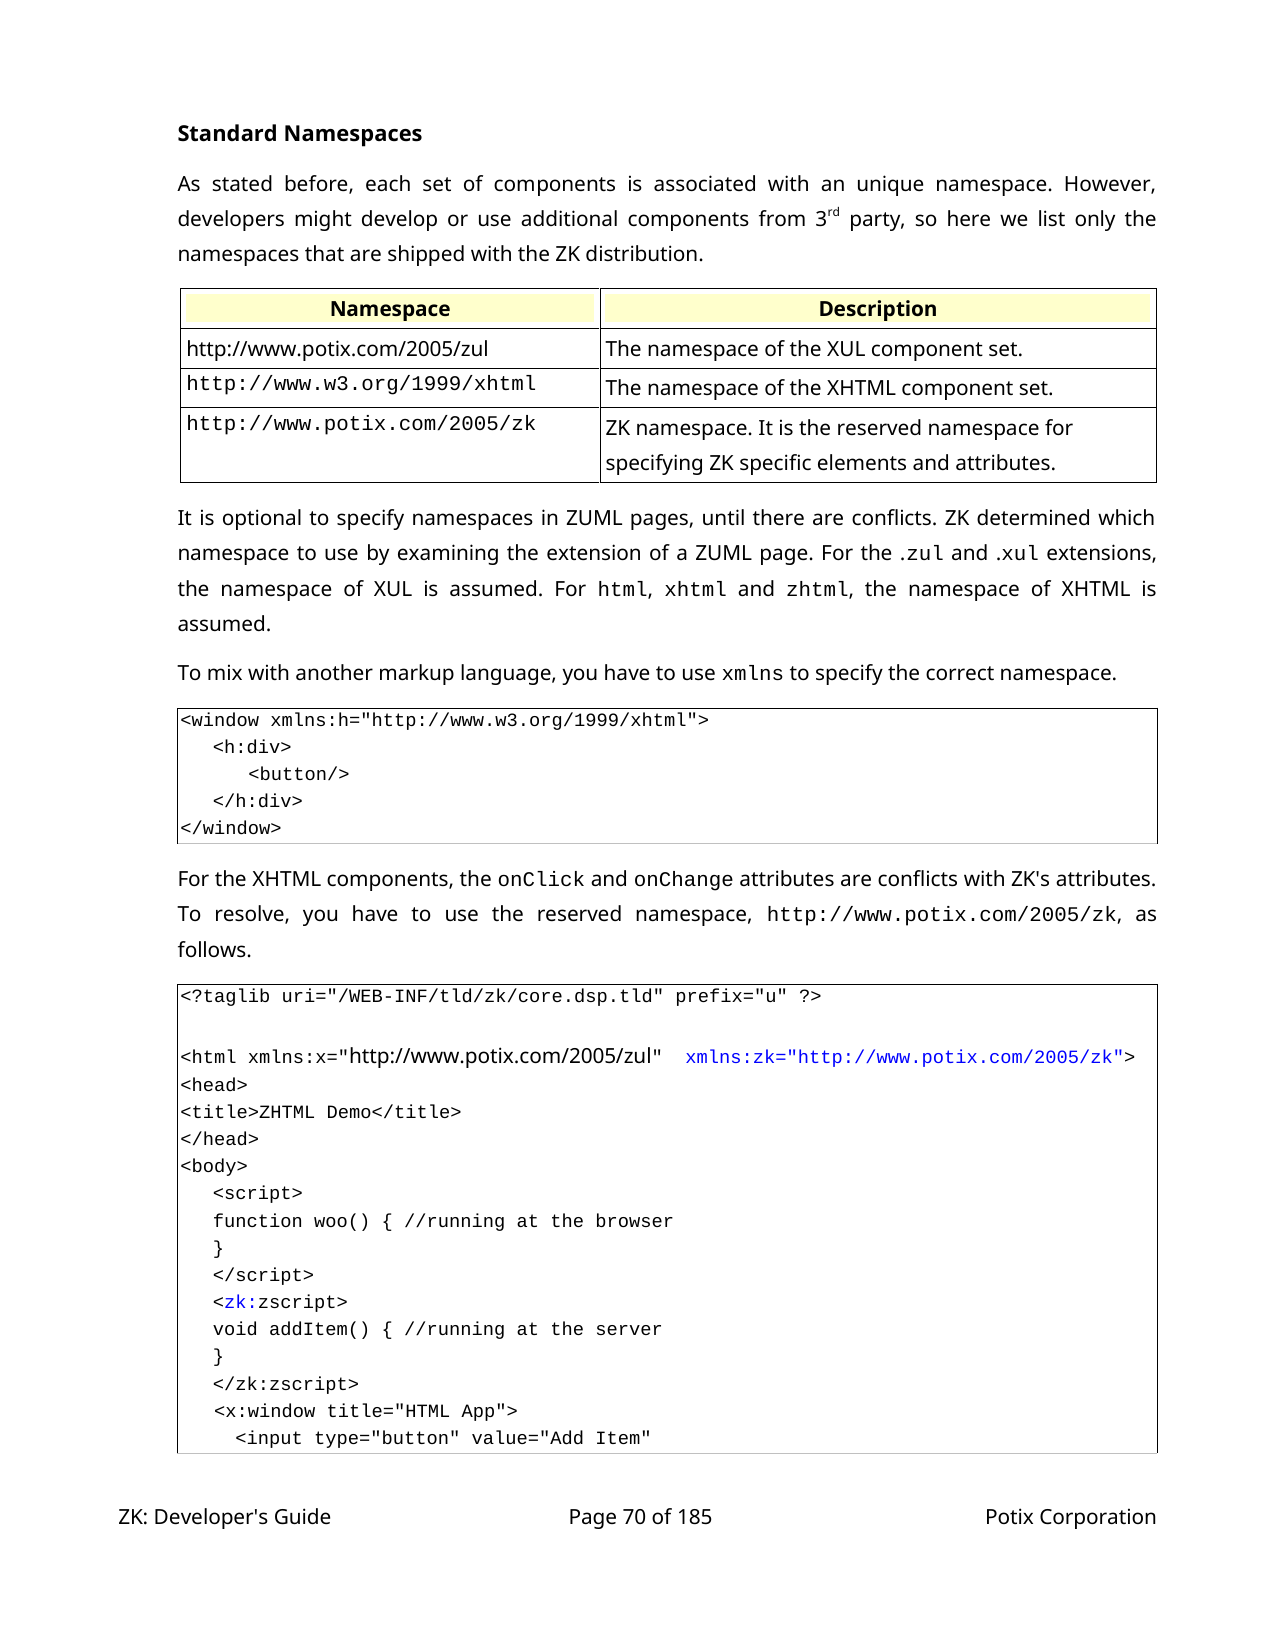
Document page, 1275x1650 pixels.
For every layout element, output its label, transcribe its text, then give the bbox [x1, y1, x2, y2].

text <body> [178, 1154, 1157, 1178]
text To mix with another markup language, you have to use xmlns to specify the correct namespace. [177, 658, 1157, 687]
text </script> [178, 1263, 1157, 1287]
text <?taglib uri="/WEB-INF/tld/zk/core.dsp.tld" prefix="u" ?> [178, 985, 1157, 1008]
text <input type="button" value="Add Item" [178, 1426, 1157, 1453]
text <window xmlns:h="http://www.w3.org/1999/xhtml"> [178, 709, 1157, 732]
text <zk:zscript> [178, 1290, 1157, 1314]
table_cell ZK namespace. It is the reserved namespace for specifying ZK specific elements and attributes. [601, 408, 1156, 482]
subtitle Standard Namespaces [177, 118, 1157, 148]
text <script> [178, 1181, 1157, 1206]
text For the XHTML components, the onClick and onChange attributes are conflicts with ZK's attributes. To resolve, you have to use the reserved namespace, http://www.potix.com/2005/zk, as follows. [177, 864, 1157, 963]
table_cell The namespace of the XHTML component set. [601, 369, 1156, 407]
text <title>ZHTML Demo</title> [178, 1100, 1157, 1124]
text } [178, 1236, 1157, 1260]
table_cell http://www.potix.com/2005/zk [181, 408, 599, 482]
text </head> [178, 1127, 1157, 1151]
table_cell http://www.potix.com/2005/zul [181, 329, 599, 368]
table_header Namespace [181, 289, 599, 328]
text It is optional to specify namespaces in ZUML pages, until there are conflicts. ZK determined which namespace to use by examining the extension of a ZUML page. For the .zul and .xul extensions, the namespace of XUL is assumed. For html, xhtml and zhtml, the namespace of XHTML is assumed. [177, 503, 1157, 638]
text void addItem() { //running at the server [178, 1317, 1157, 1341]
table_cell http://www.w3.org/1999/xhtml [181, 369, 599, 407]
text </window> [178, 816, 1157, 843]
text } [178, 1344, 1157, 1369]
table_header Description [601, 289, 1156, 328]
text </zk:zscript> [178, 1372, 1157, 1396]
text <head> [178, 1072, 1157, 1097]
text <html xmlns:x="http://www.potix.com/2005/zul" xmlns:zk="http://www.potix.com/2005/zk"> [178, 1038, 1157, 1069]
text </h:div> [178, 789, 1157, 813]
text As stated before, each set of components is associated with an unique namespace. However, developers might develop or use additional components from 3rd party, so here we list only the namespaces that are shipped with the ZK distribution. [177, 169, 1157, 267]
text function woo() { //running at the browser [178, 1208, 1157, 1233]
text <x:window title="HTML App"> [178, 1399, 1157, 1423]
table_cell The namespace of the XUL component set. [601, 329, 1156, 368]
text <button/> [178, 762, 1157, 786]
text <h:div> [178, 734, 1157, 759]
